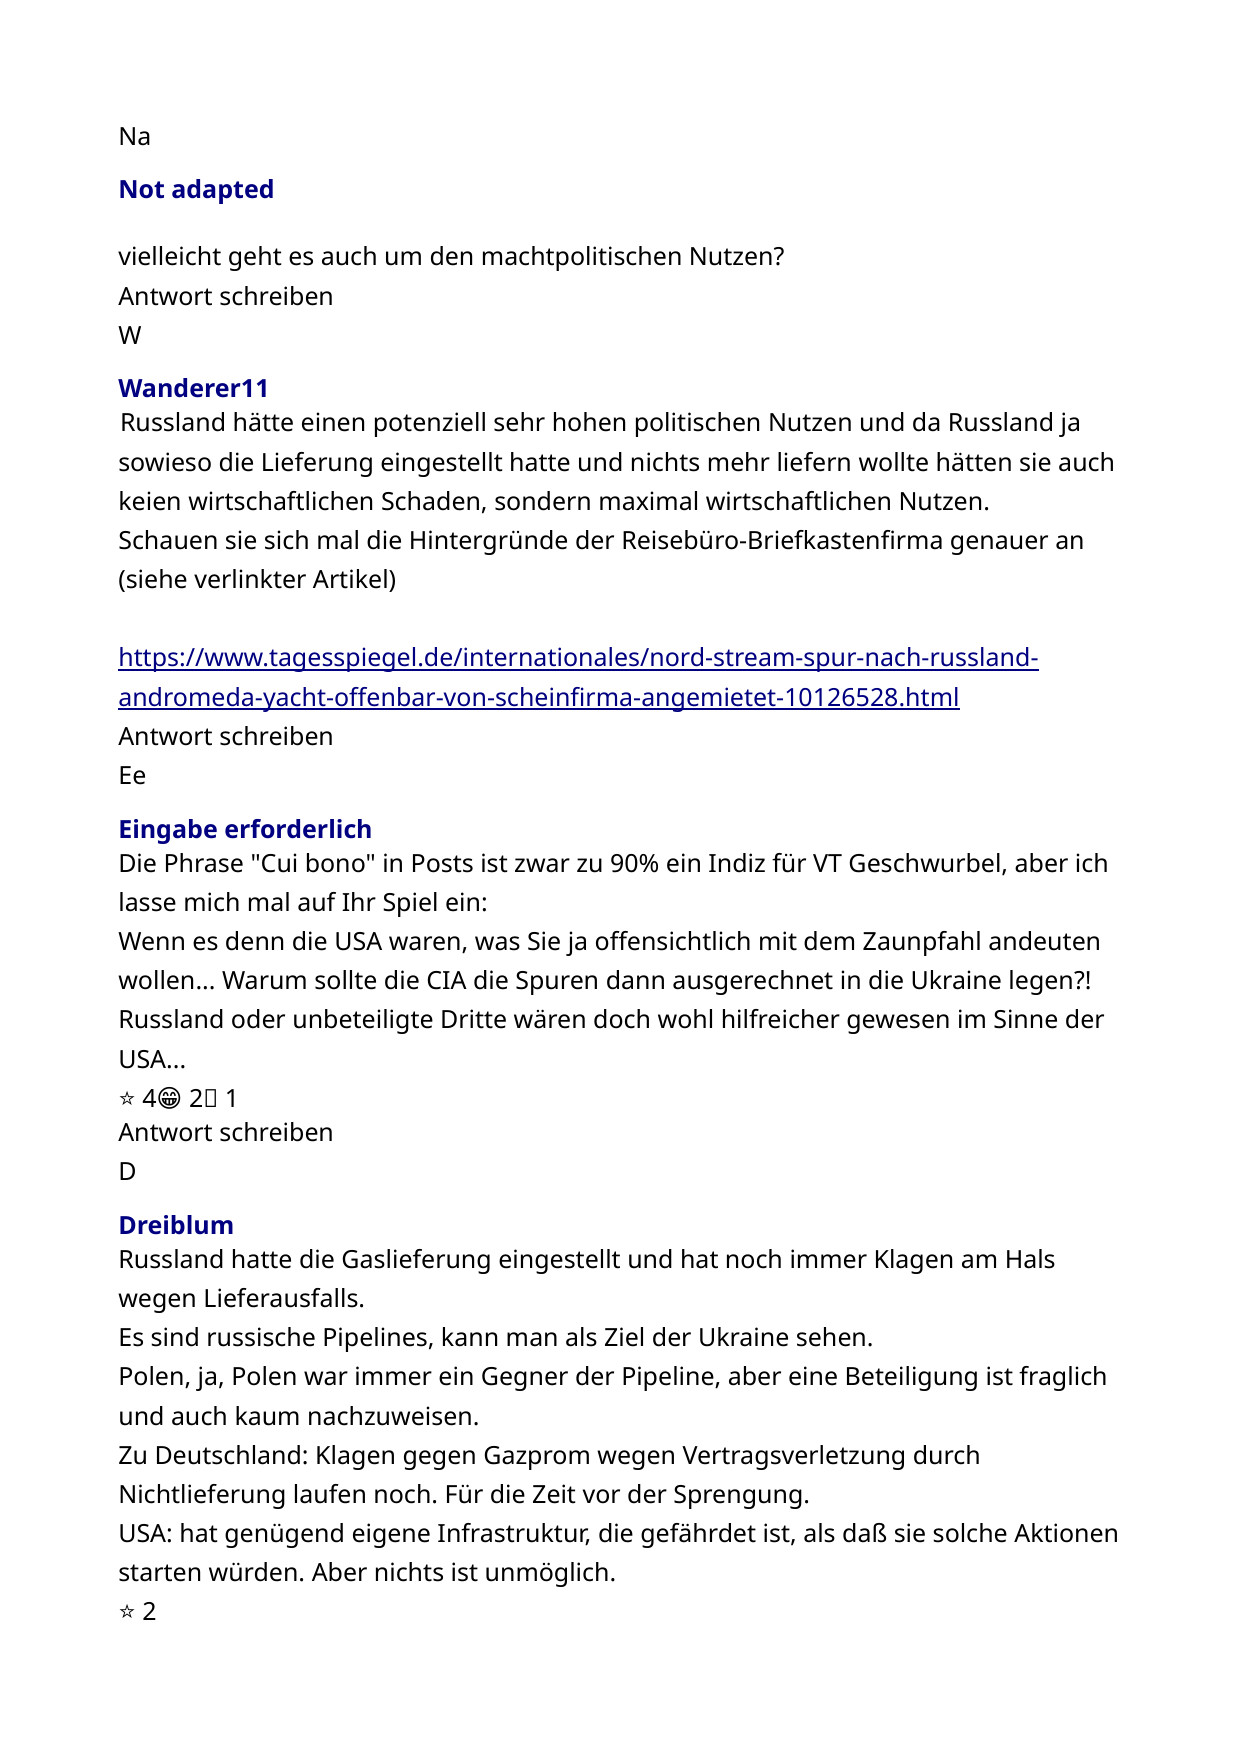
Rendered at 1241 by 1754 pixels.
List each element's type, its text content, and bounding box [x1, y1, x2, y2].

text USA: hat genügend eigene Infrastruktur, die gefährdet ist, als daß sie solche Aktionen starten würden. Aber nichts ist unmöglich. [118, 1516, 1122, 1589]
text Antwort schreiben [118, 718, 1122, 752]
text Antwort schreiben [118, 1114, 1122, 1148]
text Polen, ja, Polen war immer ein Gegner der Pipeline, aber eine Beteiligung ist fraglich und auch kaum nachzuweisen. [118, 1359, 1122, 1432]
text Na [118, 118, 1122, 152]
text Wenn es denn die USA waren, was Sie ja offensichtlich mit dem Zaunpfahl andeuten wollen... Warum sollte die CIA die Spuren dann ausgerechnet in die Ukraine legen?! Russland oder unbeteiligte Dritte wären doch wohl hilfreicher gewesen im Sinne der USA... [118, 924, 1122, 1075]
subtitle Not adapted [118, 172, 1122, 206]
subtitle Wanderer11 [118, 371, 1122, 405]
text ⭐️ 2 [118, 1594, 1122, 1628]
text Zu Deutschland: Klagen gegen Gazprom wegen Vertragsverletzung durch Nichtlieferung laufen noch. Für die Zeit vor der Sprengung. [118, 1437, 1122, 1511]
text Die Phrase "Cui bono" in Posts ist zwar zu 90% ein Indiz für VT Geschwurbel, aber ich lasse mich mal auf Ihr Spiel ein: [118, 845, 1122, 919]
text Russland hätte einen potenziell sehr hohen politischen Nutzen und da Russland ja sowieso die Lieferung eingestellt hatte und nichts mehr liefern wollte hätten sie auch keien wirtschaftlichen Schaden, sondern maximal wirtschaftlichen Nutzen. Schauen sie sich mal die Hintergründe der Reisebüro-Briefkastenfirma genauer an (siehe verlinkter Artikel) https://www.tagesspiegel.de/internationales/nord-stream-spur-nach-russland-andromeda-yacht-offenbar-von-scheinfirma-angemietet-10126528.html [118, 405, 1122, 713]
subtitle Dreiblum [118, 1207, 1122, 1241]
text W [118, 317, 1122, 351]
text Ee [118, 758, 1122, 792]
text ⭐️ 4😁 2🤨 1 [118, 1080, 1122, 1114]
text Russland hatte die Gaslieferung eingestellt und hat noch immer Klagen am Hals wegen Lieferausfalls. [118, 1241, 1122, 1315]
text vielleicht geht es auch um den machtpolitischen Nutzen? [118, 239, 1122, 273]
text Antwort schreiben [118, 278, 1122, 312]
text Es sind russische Pipelines, kann man als Ziel der Ukraine sehen. [118, 1320, 1122, 1354]
text D [118, 1154, 1122, 1188]
subtitle Eingabe erforderlich [118, 811, 1122, 845]
